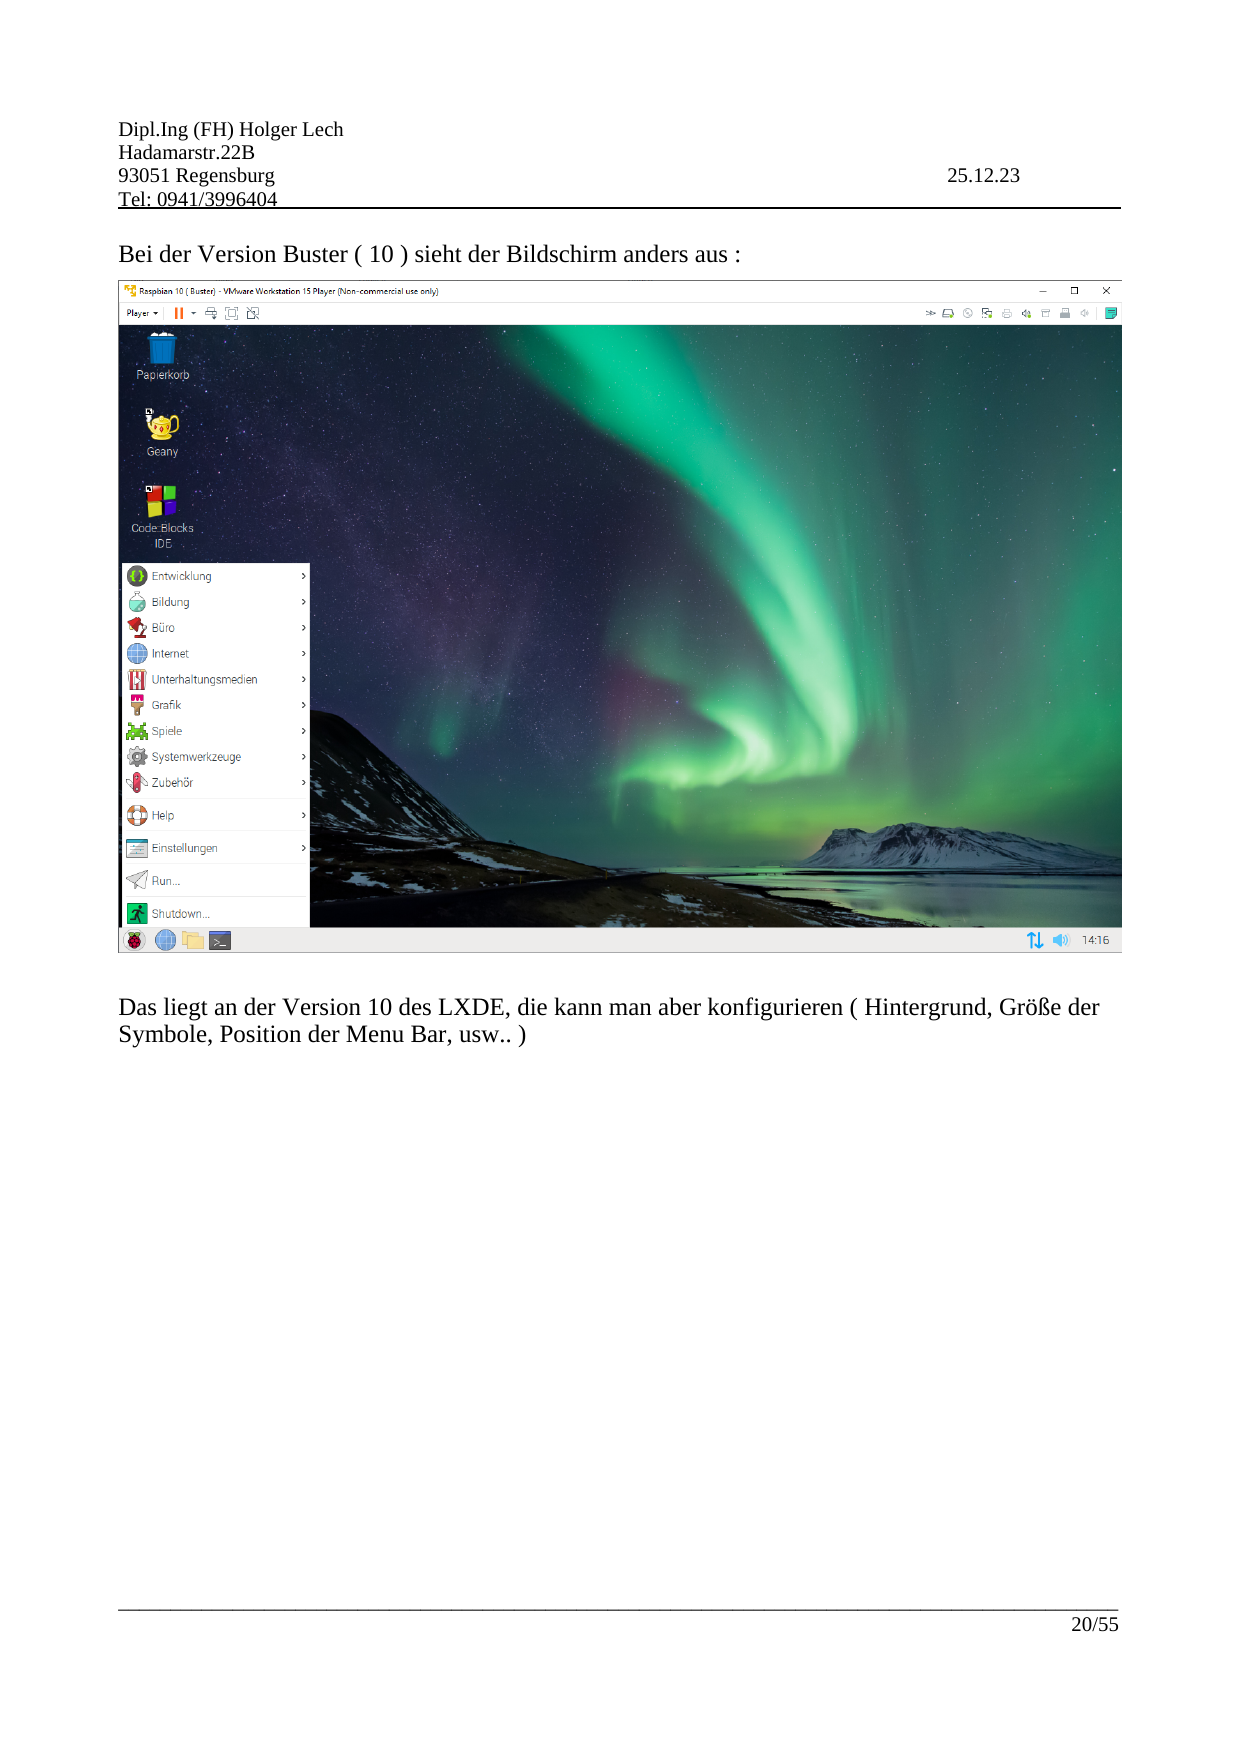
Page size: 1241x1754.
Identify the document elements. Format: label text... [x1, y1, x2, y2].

text Bei der Version Buster ( 10 ) sieht der Bildschirm anders aus : [118, 240, 1122, 268]
text Das liegt an der Version 10 des LXDE, die kann man aber konfigurieren ( Hintergrund, Größe der Symbole, Position der Menu Bar, usw.. ) [118, 993, 1122, 1048]
picture [118, 280, 1122, 953]
